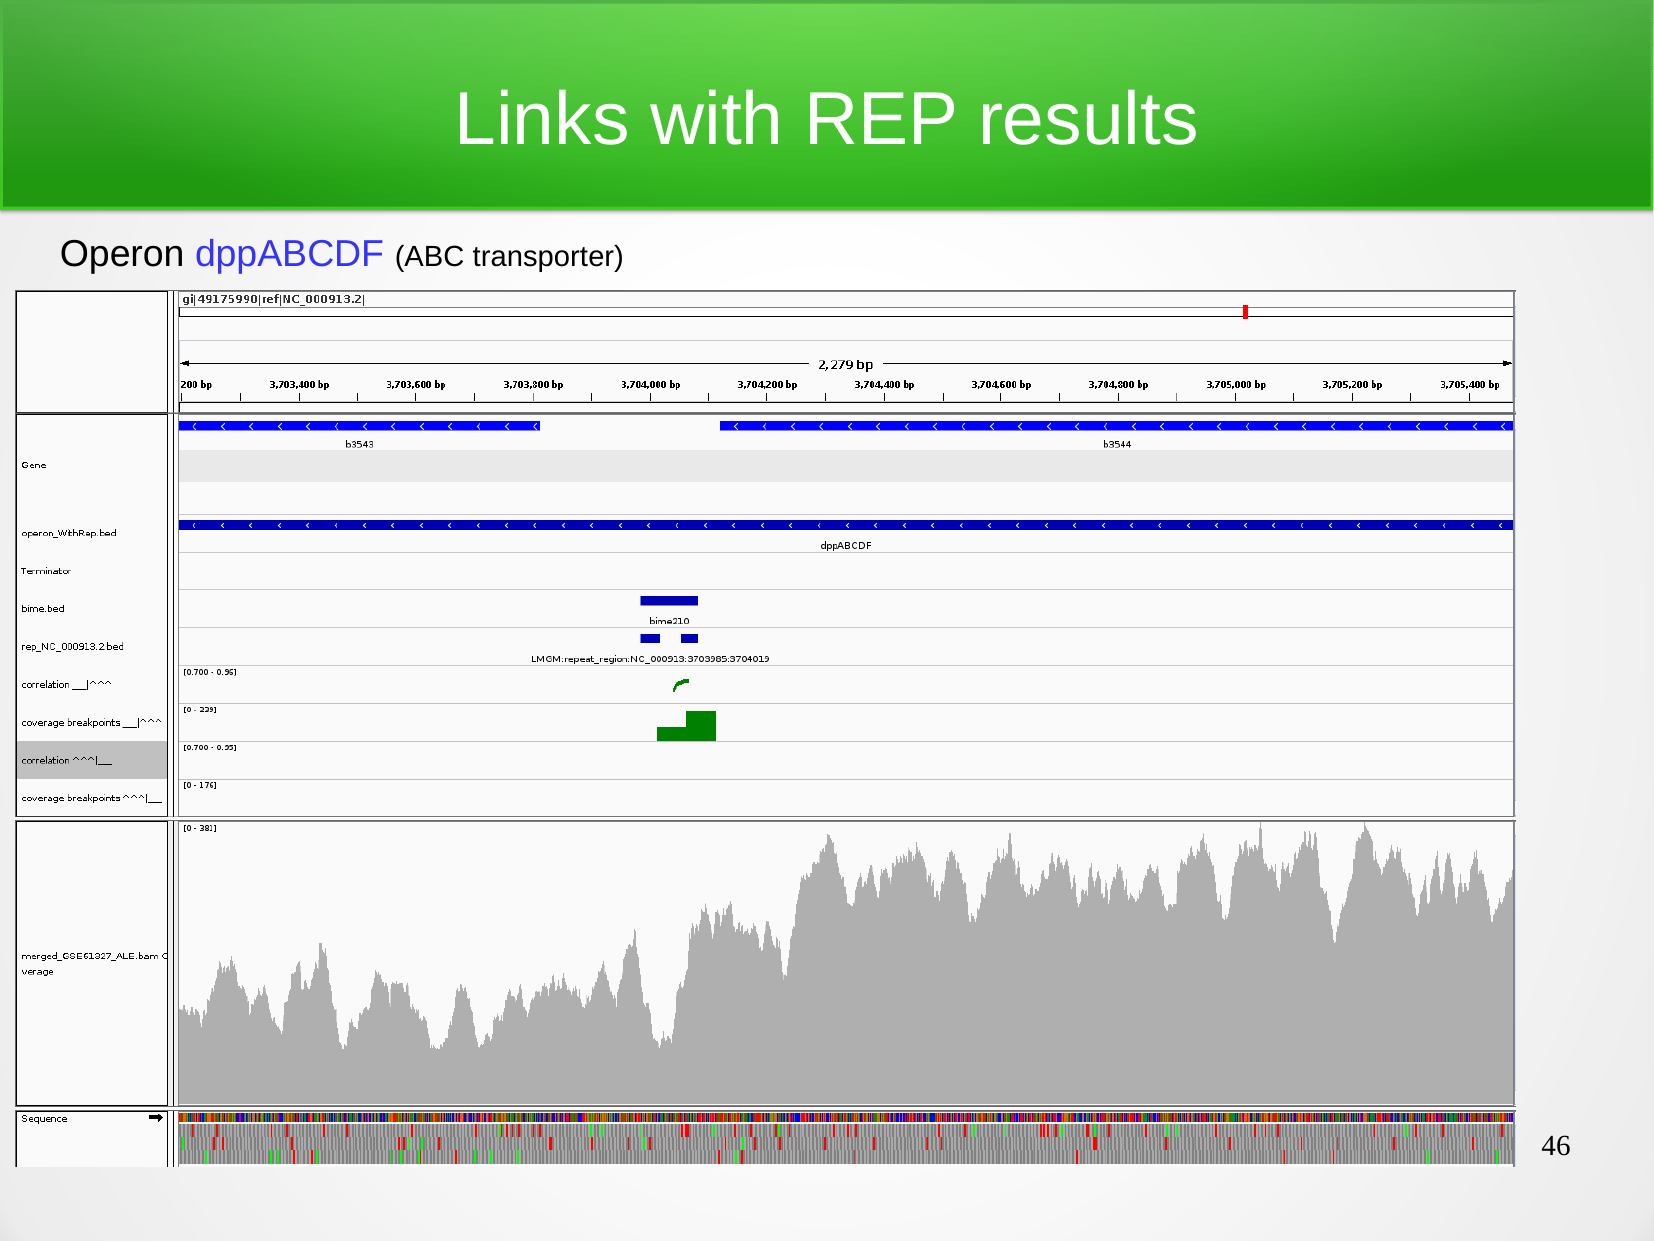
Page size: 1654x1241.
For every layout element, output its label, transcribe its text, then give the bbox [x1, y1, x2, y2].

text_box Operon dppABCDF (ABC transporter) [45, 225, 648, 282]
title Links with REP results [82, 34, 1571, 203]
picture [15, 290, 1516, 1168]
